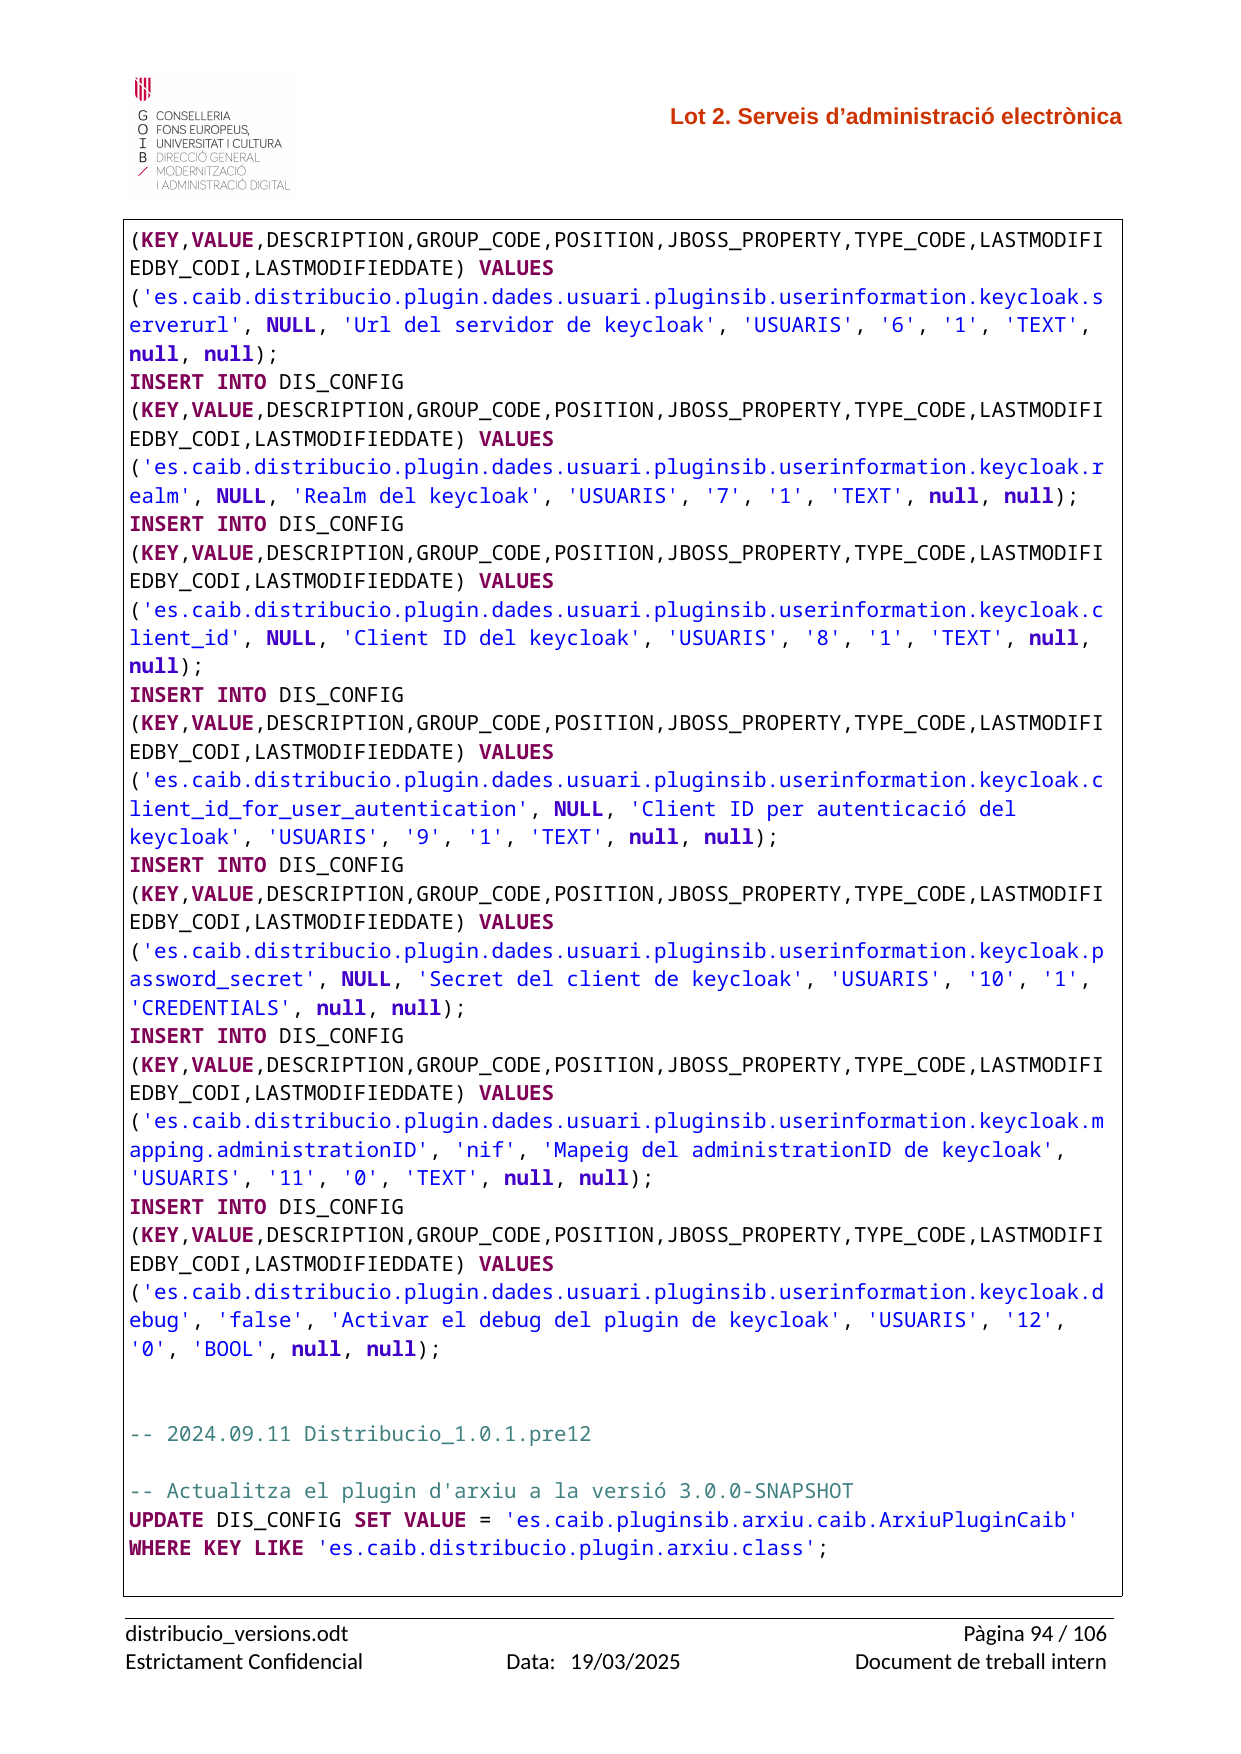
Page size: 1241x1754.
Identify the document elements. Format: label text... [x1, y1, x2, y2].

picture [126, 70, 299, 197]
table_header (KEY,VALUE,DESCRIPTION,GROUP_CODE,POSITION,JBOSS_PROPERTY,TYPE_CODE,LASTMODIFIEDBY_CODI,LASTMODIFIEDDATE) VALUES ('es.caib.distribucio.plugin.dades.usuari.pluginsib.userinformation.keycloak.serverurl', NULL, 'Url del servidor de keycloak', 'USUARIS', '6', '1', 'TEXT', null, null); INSERT INTO DIS_CONFIG (KEY,VALUE,DESCRIPTION,GROUP_CODE,POSITION,JBOSS_PROPERTY,TYPE_CODE,LASTMODIFIEDBY_CODI,LASTMODIFIEDDATE) VALUES ('es.caib.distribucio.plugin.dades.usuari.pluginsib.userinformation.keycloak.realm', NULL, 'Realm del keycloak', 'USUARIS', '7', '1', 'TEXT', null, null); INSERT INTO DIS_CONFIG (KEY,VALUE,DESCRIPTION,GROUP_CODE,POSITION,JBOSS_PROPERTY,TYPE_CODE,LASTMODIFIEDBY_CODI,LASTMODIFIEDDATE) VALUES ('es.caib.distribucio.plugin.dades.usuari.pluginsib.userinformation.keycloak.client_id', NULL, 'Client ID del keycloak', 'USUARIS', '8', '1', 'TEXT', null, null); INSERT INTO DIS_CONFIG (KEY,VALUE,DESCRIPTION,GROUP_CODE,POSITION,JBOSS_PROPERTY,TYPE_CODE,LASTMODIFIEDBY_CODI,LASTMODIFIEDDATE) VALUES ('es.caib.distribucio.plugin.dades.usuari.pluginsib.userinformation.keycloak.client_id_for_user_autentication', NULL, 'Client ID per autenticació del keycloak', 'USUARIS', '9', '1', 'TEXT', null, null); INSERT INTO DIS_CONFIG (KEY,VALUE,DESCRIPTION,GROUP_CODE,POSITION,JBOSS_PROPERTY,TYPE_CODE,LASTMODIFIEDBY_CODI,LASTMODIFIEDDATE) VALUES ('es.caib.distribucio.plugin.dades.usuari.pluginsib.userinformation.keycloak.password_secret', NULL, 'Secret del client de keycloak', 'USUARIS', '10', '1', 'CREDENTIALS', null, null); INSERT INTO DIS_CONFIG (KEY,VALUE,DESCRIPTION,GROUP_CODE,POSITION,JBOSS_PROPERTY,TYPE_CODE,LASTMODIFIEDBY_CODI,LASTMODIFIEDDATE) VALUES ('es.caib.distribucio.plugin.dades.usuari.pluginsib.userinformation.keycloak.mapping.administrationID', 'nif', 'Mapeig del administrationID de keycloak', 'USUARIS', '11', '0', 'TEXT', null, null); INSERT INTO DIS_CONFIG (KEY,VALUE,DESCRIPTION,GROUP_CODE,POSITION,JBOSS_PROPERTY,TYPE_CODE,LASTMODIFIEDBY_CODI,LASTMODIFIEDDATE) VALUES ('es.caib.distribucio.plugin.dades.usuari.pluginsib.userinformation.keycloak.debug', 'false', 'Activar el debug del plugin de keycloak', 'USUARIS', '12', '0', 'BOOL', null, null); -- 2024.09.11 Distribucio_1.0.1.pre12 -- Actualitza el plugin d'arxiu a la versió 3.0.0-SNAPSHOT UPDATE DIS_CONFIG SET VALUE = 'es.caib.pluginsib.arxiu.caib.ArxiuPluginCaib' WHERE KEY LIKE 'es.caib.distribucio.plugin.arxiu.class'; [124, 220, 1122, 1596]
